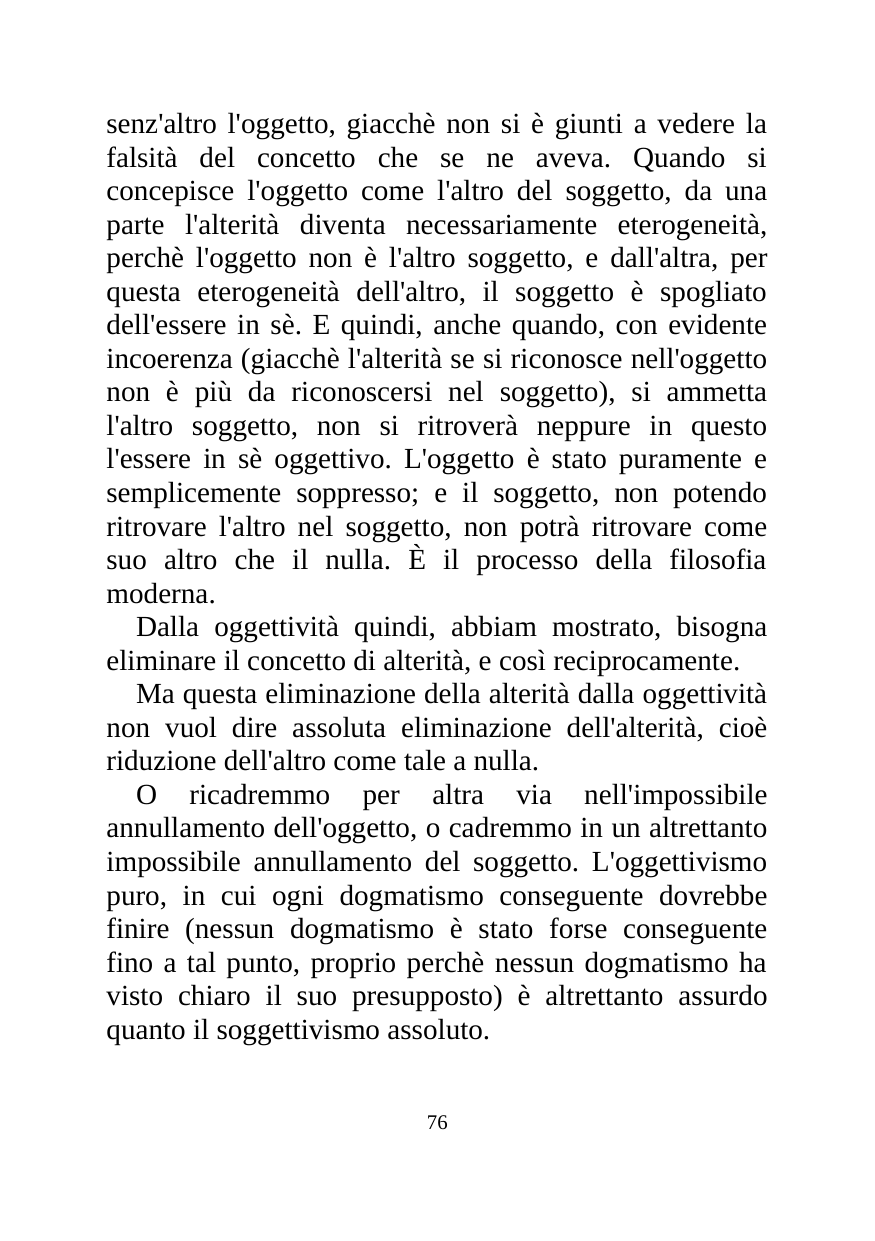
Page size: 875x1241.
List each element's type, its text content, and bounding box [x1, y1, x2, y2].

text O ricadremmo per altra via nell'impossibile annullamento dell'oggetto, o cadremmo in un altrettanto impossibile annullamento del soggetto. L'oggettivismo puro, in cui ogni dogmatismo conseguente dovrebbe finire (nessun dogmatismo è stato forse conseguente fino a tal punto, proprio perchè nessun dogmatismo ha visto chiaro il suo presupposto) è altrettanto assurdo quanto il soggettivismo assoluto. [106, 777, 768, 1045]
text senz'altro l'oggetto, giacchè non si è giunti a vedere la falsità del concetto che se ne aveva. Quando si concepisce l'oggetto come l'altro del soggetto, da una parte l'alterità diventa necessariamente eterogeneità, perchè l'oggetto non è l'altro soggetto, e dall'altra, per questa eterogeneità dell'altro, il soggetto è spogliato dell'essere in sè. E quindi, anche quando, con evidente incoerenza (giacchè l'alterità se si riconosce nell'oggetto non è più da riconoscersi nel soggetto), si ammetta l'altro soggetto, non si ritroverà neppure in questo l'essere in sè oggettivo. L'oggetto è stato puramente e semplicemente soppresso; e il soggetto, non potendo ritrovare l'altro nel soggetto, non potrà ritrovare come suo altro che il nulla. È il processo della filosofia moderna. [106, 106, 768, 609]
text Ma questa eliminazione della alterità dalla oggettività non vuol dire assoluta eliminazione dell'alterità, cioè riduzione dell'altro come tale a nulla. [106, 676, 768, 777]
text Dalla oggettività quindi, abbiam mostrato, bisogna eliminare il concetto di alterità, e così reciprocamente. [106, 609, 768, 676]
